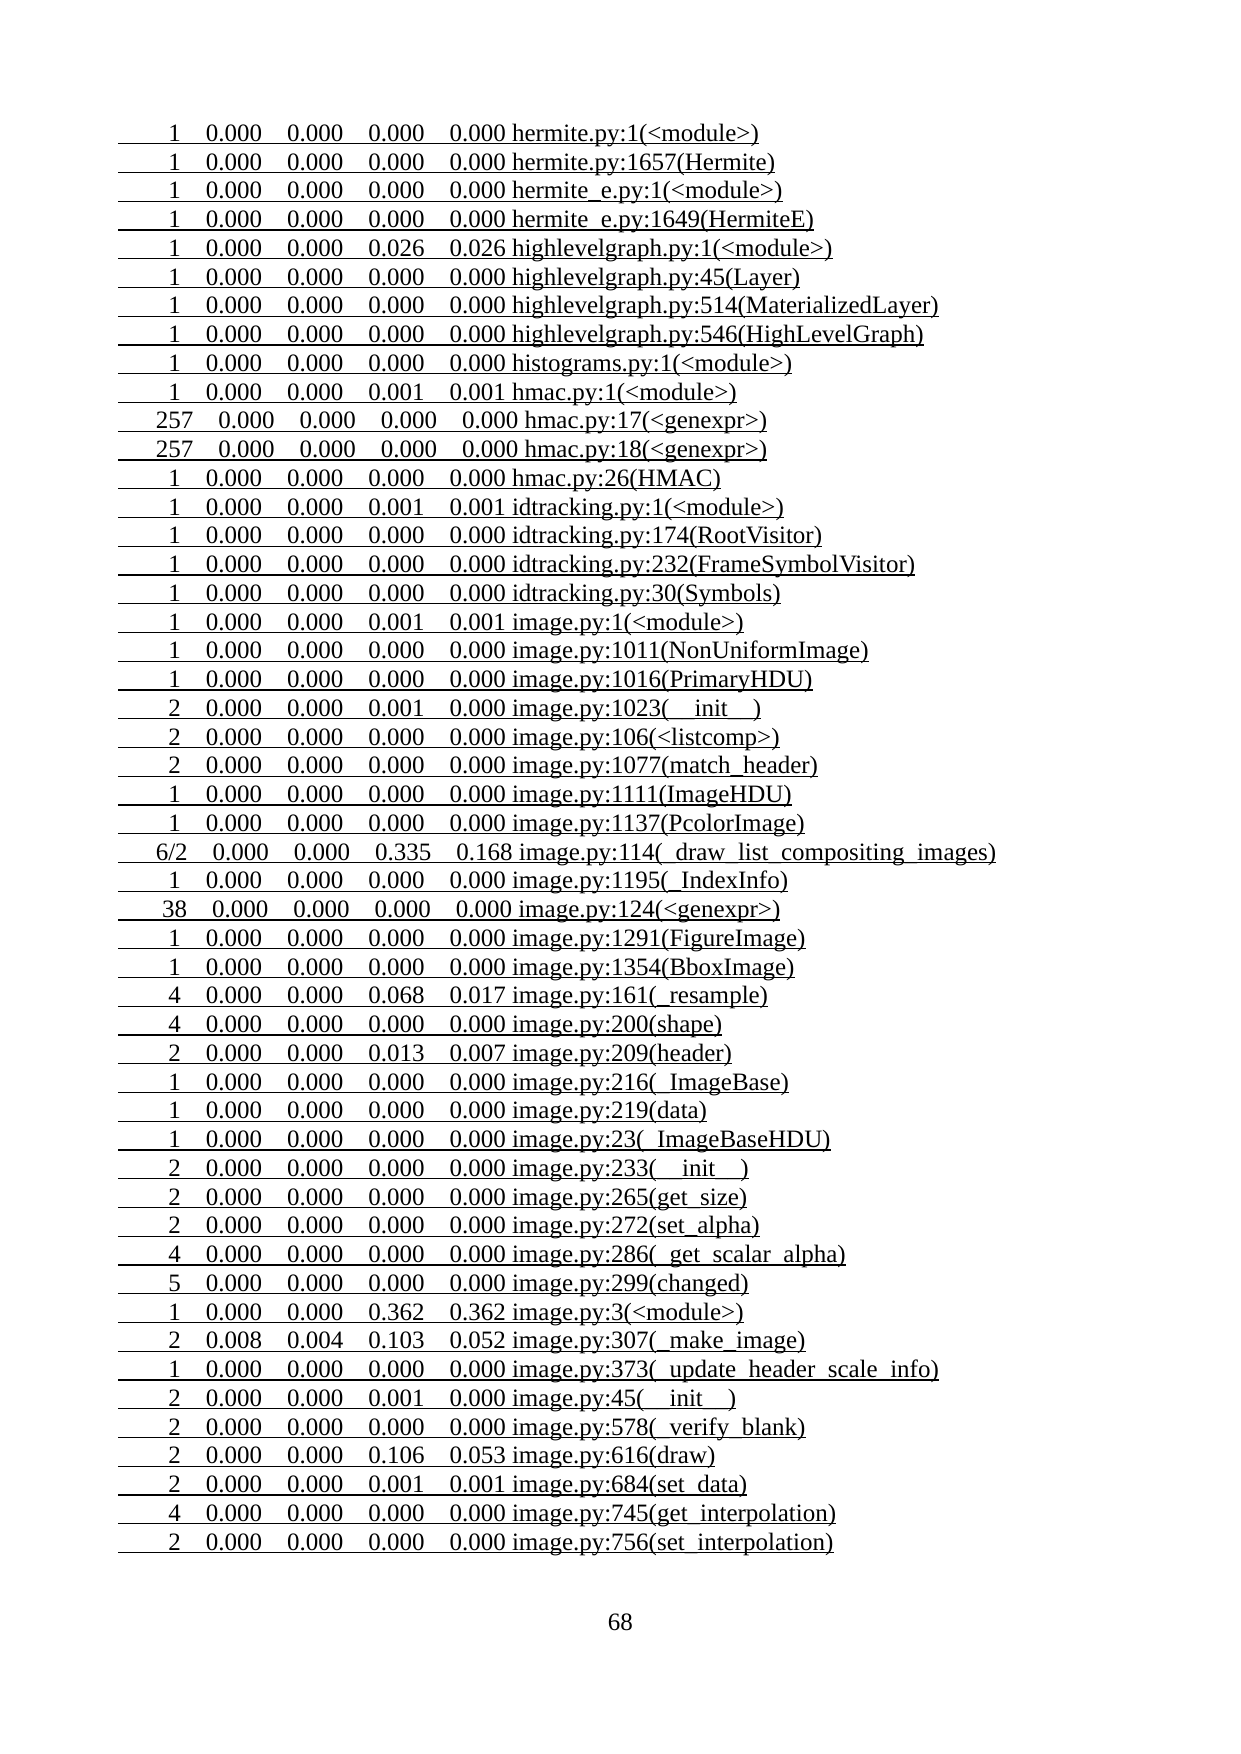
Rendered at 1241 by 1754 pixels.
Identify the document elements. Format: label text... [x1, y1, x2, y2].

text 1 0.000 0.000 0.000 0.000 highlevelgraph.py:546(HighLevelGraph) [118, 319, 1122, 348]
text 1 0.000 0.000 0.000 0.000 hermite.py:1(<module>) [118, 118, 1122, 147]
text 1 0.000 0.000 0.000 0.000 image.py:1011(NonUniformImage) [118, 636, 1122, 664]
text 1 0.000 0.000 0.000 0.000 image.py:1291(FigureImage) [118, 923, 1122, 952]
text 2 0.000 0.000 0.000 0.000 image.py:233(__init__) [118, 1153, 1122, 1182]
text 1 0.000 0.000 0.026 0.026 highlevelgraph.py:1(<module>) [118, 233, 1122, 262]
text 1 0.000 0.000 0.000 0.000 highlevelgraph.py:514(MaterializedLayer) [118, 291, 1122, 319]
text 1 0.000 0.000 0.362 0.362 image.py:3(<module>) [118, 1297, 1122, 1326]
text 4 0.000 0.000 0.000 0.000 image.py:286(_get_scalar_alpha) [118, 1239, 1122, 1268]
text 1 0.000 0.000 0.001 0.001 image.py:1(<module>) [118, 607, 1122, 636]
text 2 0.000 0.000 0.000 0.000 image.py:106(<listcomp>) [118, 722, 1122, 751]
text 1 0.000 0.000 0.000 0.000 histograms.py:1(<module>) [118, 348, 1122, 377]
text 1 0.000 0.000 0.000 0.000 hermite.py:1657(Hermite) [118, 147, 1122, 176]
text 1 0.000 0.000 0.000 0.000 hermite_e.py:1(<module>) [118, 176, 1122, 204]
text 1 0.000 0.000 0.000 0.000 image.py:219(data) [118, 1096, 1122, 1124]
text 2 0.000 0.000 0.013 0.007 image.py:209(header) [118, 1038, 1122, 1067]
text 1 0.000 0.000 0.001 0.001 hmac.py:1(<module>) [118, 377, 1122, 406]
text 1 0.000 0.000 0.000 0.000 image.py:1195(_IndexInfo) [118, 866, 1122, 894]
text 1 0.000 0.000 0.000 0.000 idtracking.py:30(Symbols) [118, 578, 1122, 607]
text 1 0.000 0.000 0.000 0.000 image.py:373(_update_header_scale_info) [118, 1354, 1122, 1383]
text 1 0.000 0.000 0.001 0.001 idtracking.py:1(<module>) [118, 492, 1122, 521]
text 1 0.000 0.000 0.000 0.000 image.py:1354(BboxImage) [118, 952, 1122, 981]
text 38 0.000 0.000 0.000 0.000 image.py:124(<genexpr>) [118, 894, 1122, 923]
text 4 0.000 0.000 0.000 0.000 image.py:745(get_interpolation) [118, 1498, 1122, 1527]
text 1 0.000 0.000 0.000 0.000 hermite_e.py:1649(HermiteE) [118, 204, 1122, 233]
text 1 0.000 0.000 0.000 0.000 highlevelgraph.py:45(Layer) [118, 262, 1122, 291]
text 2 0.000 0.000 0.001 0.000 image.py:45(__init__) [118, 1383, 1122, 1412]
text 5 0.000 0.000 0.000 0.000 image.py:299(changed) [118, 1268, 1122, 1297]
text 2 0.000 0.000 0.001 0.001 image.py:684(set_data) [118, 1469, 1122, 1498]
text 2 0.008 0.004 0.103 0.052 image.py:307(_make_image) [118, 1326, 1122, 1354]
text 1 0.000 0.000 0.000 0.000 image.py:216(_ImageBase) [118, 1067, 1122, 1096]
text 2 0.000 0.000 0.106 0.053 image.py:616(draw) [118, 1441, 1122, 1469]
text 2 0.000 0.000 0.000 0.000 image.py:265(get_size) [118, 1182, 1122, 1211]
text 6/2 0.000 0.000 0.335 0.168 image.py:114(_draw_list_compositing_images) [118, 837, 1122, 866]
text 2 0.000 0.000 0.001 0.000 image.py:1023(__init__) [118, 693, 1122, 722]
text 2 0.000 0.000 0.000 0.000 image.py:272(set_alpha) [118, 1211, 1122, 1239]
text 1 0.000 0.000 0.000 0.000 image.py:1137(PcolorImage) [118, 808, 1122, 837]
text 2 0.000 0.000 0.000 0.000 image.py:756(set_interpolation) [118, 1527, 1122, 1556]
text 2 0.000 0.000 0.000 0.000 image.py:1077(match_header) [118, 751, 1122, 779]
text 257 0.000 0.000 0.000 0.000 hmac.py:18(<genexpr>) [118, 434, 1122, 463]
text 4 0.000 0.000 0.068 0.017 image.py:161(_resample) [118, 981, 1122, 1009]
text 1 0.000 0.000 0.000 0.000 idtracking.py:174(RootVisitor) [118, 521, 1122, 549]
text 1 0.000 0.000 0.000 0.000 idtracking.py:232(FrameSymbolVisitor) [118, 549, 1122, 578]
text 1 0.000 0.000 0.000 0.000 image.py:1016(PrimaryHDU) [118, 664, 1122, 693]
text 2 0.000 0.000 0.000 0.000 image.py:578(_verify_blank) [118, 1412, 1122, 1441]
text 1 0.000 0.000 0.000 0.000 image.py:23(_ImageBaseHDU) [118, 1124, 1122, 1153]
text 1 0.000 0.000 0.000 0.000 image.py:1111(ImageHDU) [118, 779, 1122, 808]
text 4 0.000 0.000 0.000 0.000 image.py:200(shape) [118, 1009, 1122, 1038]
text 1 0.000 0.000 0.000 0.000 hmac.py:26(HMAC) [118, 463, 1122, 492]
text 257 0.000 0.000 0.000 0.000 hmac.py:17(<genexpr>) [118, 406, 1122, 434]
